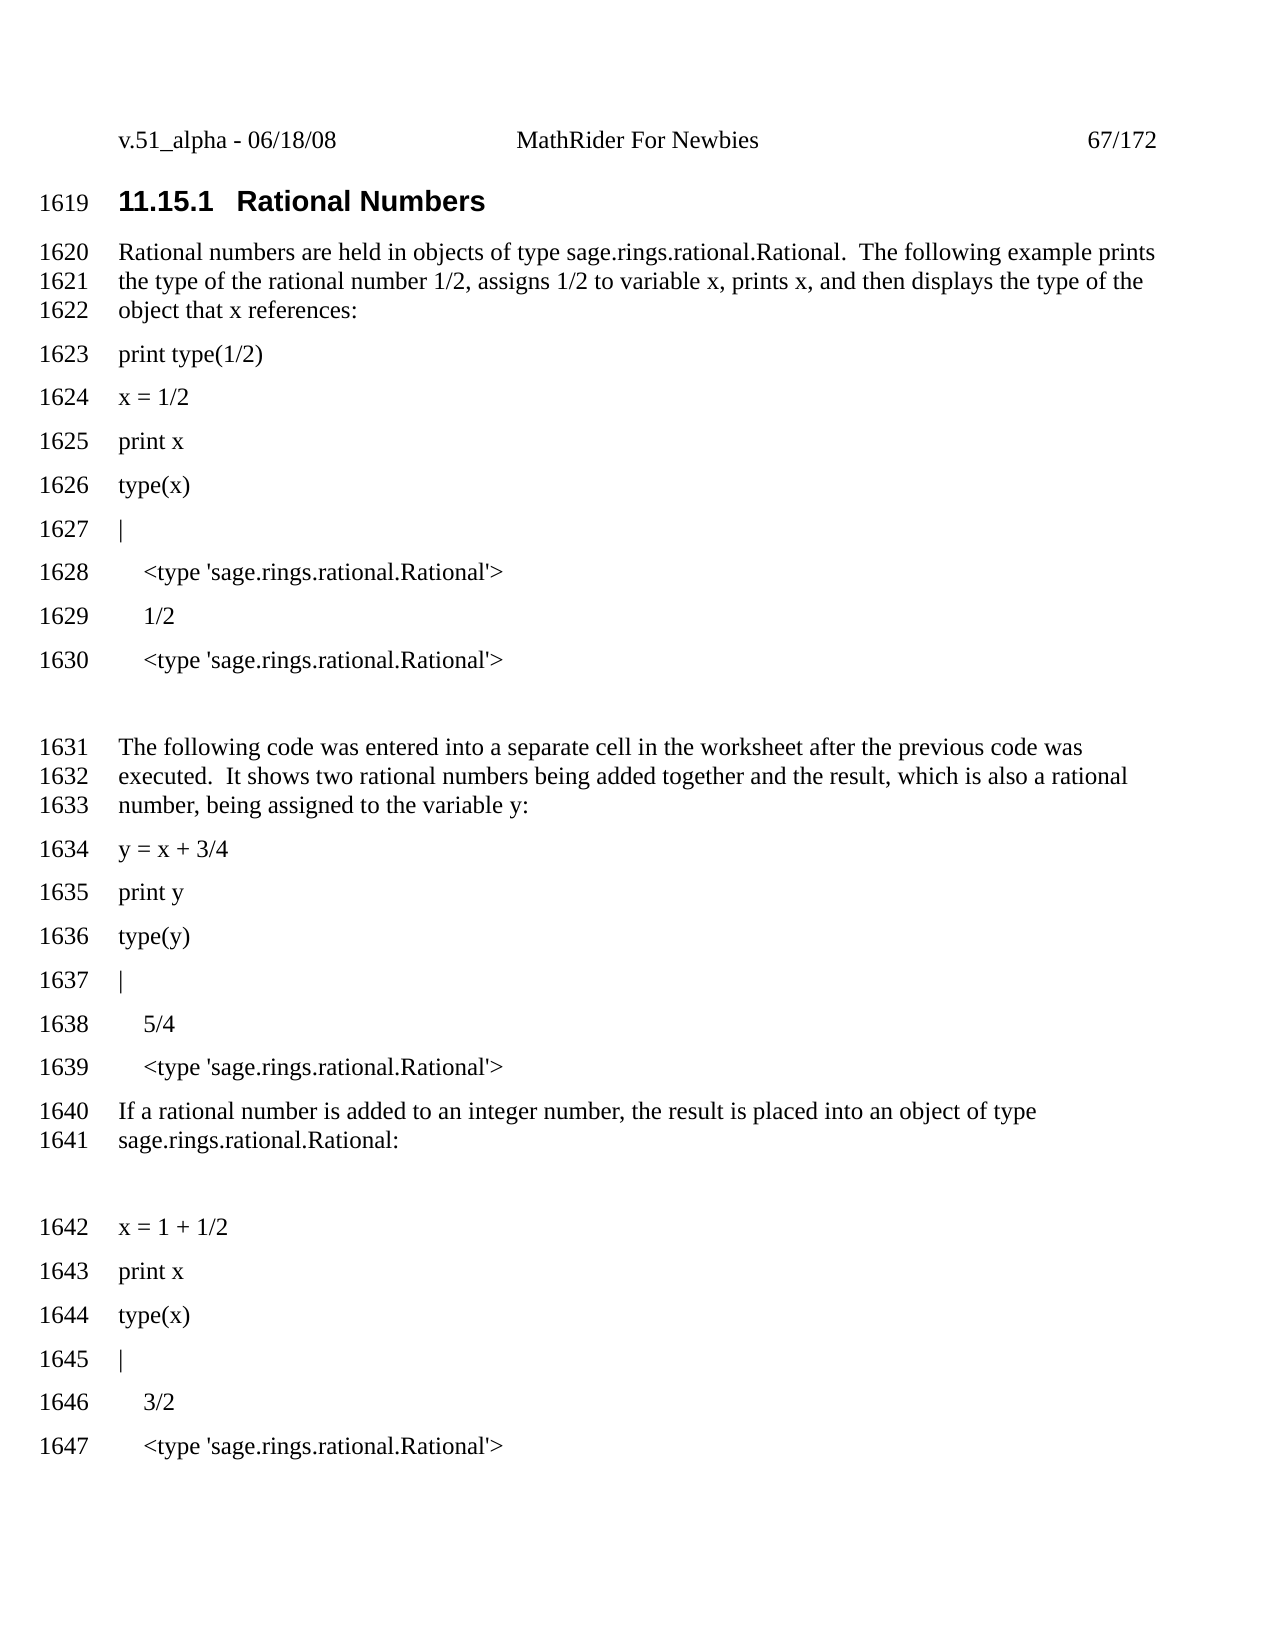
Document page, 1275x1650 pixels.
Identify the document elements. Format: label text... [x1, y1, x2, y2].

text <type 'sage.rings.rational.Rational'> [118, 1052, 1157, 1081]
text <type 'sage.rings.rational.Rational'> [118, 645, 1157, 674]
text | [118, 965, 1157, 994]
text y = x + 3/4 [118, 834, 1157, 862]
text | [118, 514, 1157, 542]
text The following code was entered into a separate cell in the worksheet after the previous code was executed. It shows two rational numbers being added together and the result, which is also a rational number, being assigned to the variable y: [118, 732, 1157, 819]
text print y [118, 877, 1157, 906]
text x = 1/2 [118, 382, 1157, 411]
text 3/2 [118, 1387, 1157, 1416]
text print type(1/2) [118, 339, 1157, 367]
text type(x) [118, 470, 1157, 499]
text 1/2 [118, 601, 1157, 630]
text If a rational number is added to an integer number, the result is placed into an object of type sage.rings.rational.Rational: [118, 1096, 1157, 1154]
subtitle Rational Numbers [118, 184, 1157, 217]
text type(y) [118, 921, 1157, 950]
text print x [118, 426, 1157, 455]
text <type 'sage.rings.rational.Rational'> [118, 557, 1157, 586]
text | [118, 1344, 1157, 1372]
text type(x) [118, 1300, 1157, 1329]
text x = 1 + 1/2 [118, 1212, 1157, 1241]
text <type 'sage.rings.rational.Rational'> [118, 1431, 1157, 1460]
text Rational numbers are held in objects of type sage.rings.rational.Rational. The following example prints the type of the rational number 1/2, assigns 1/2 to variable x, prints x, and then displays the type of the object that x references: [118, 237, 1157, 324]
text print x [118, 1256, 1157, 1285]
text 5/4 [118, 1009, 1157, 1037]
